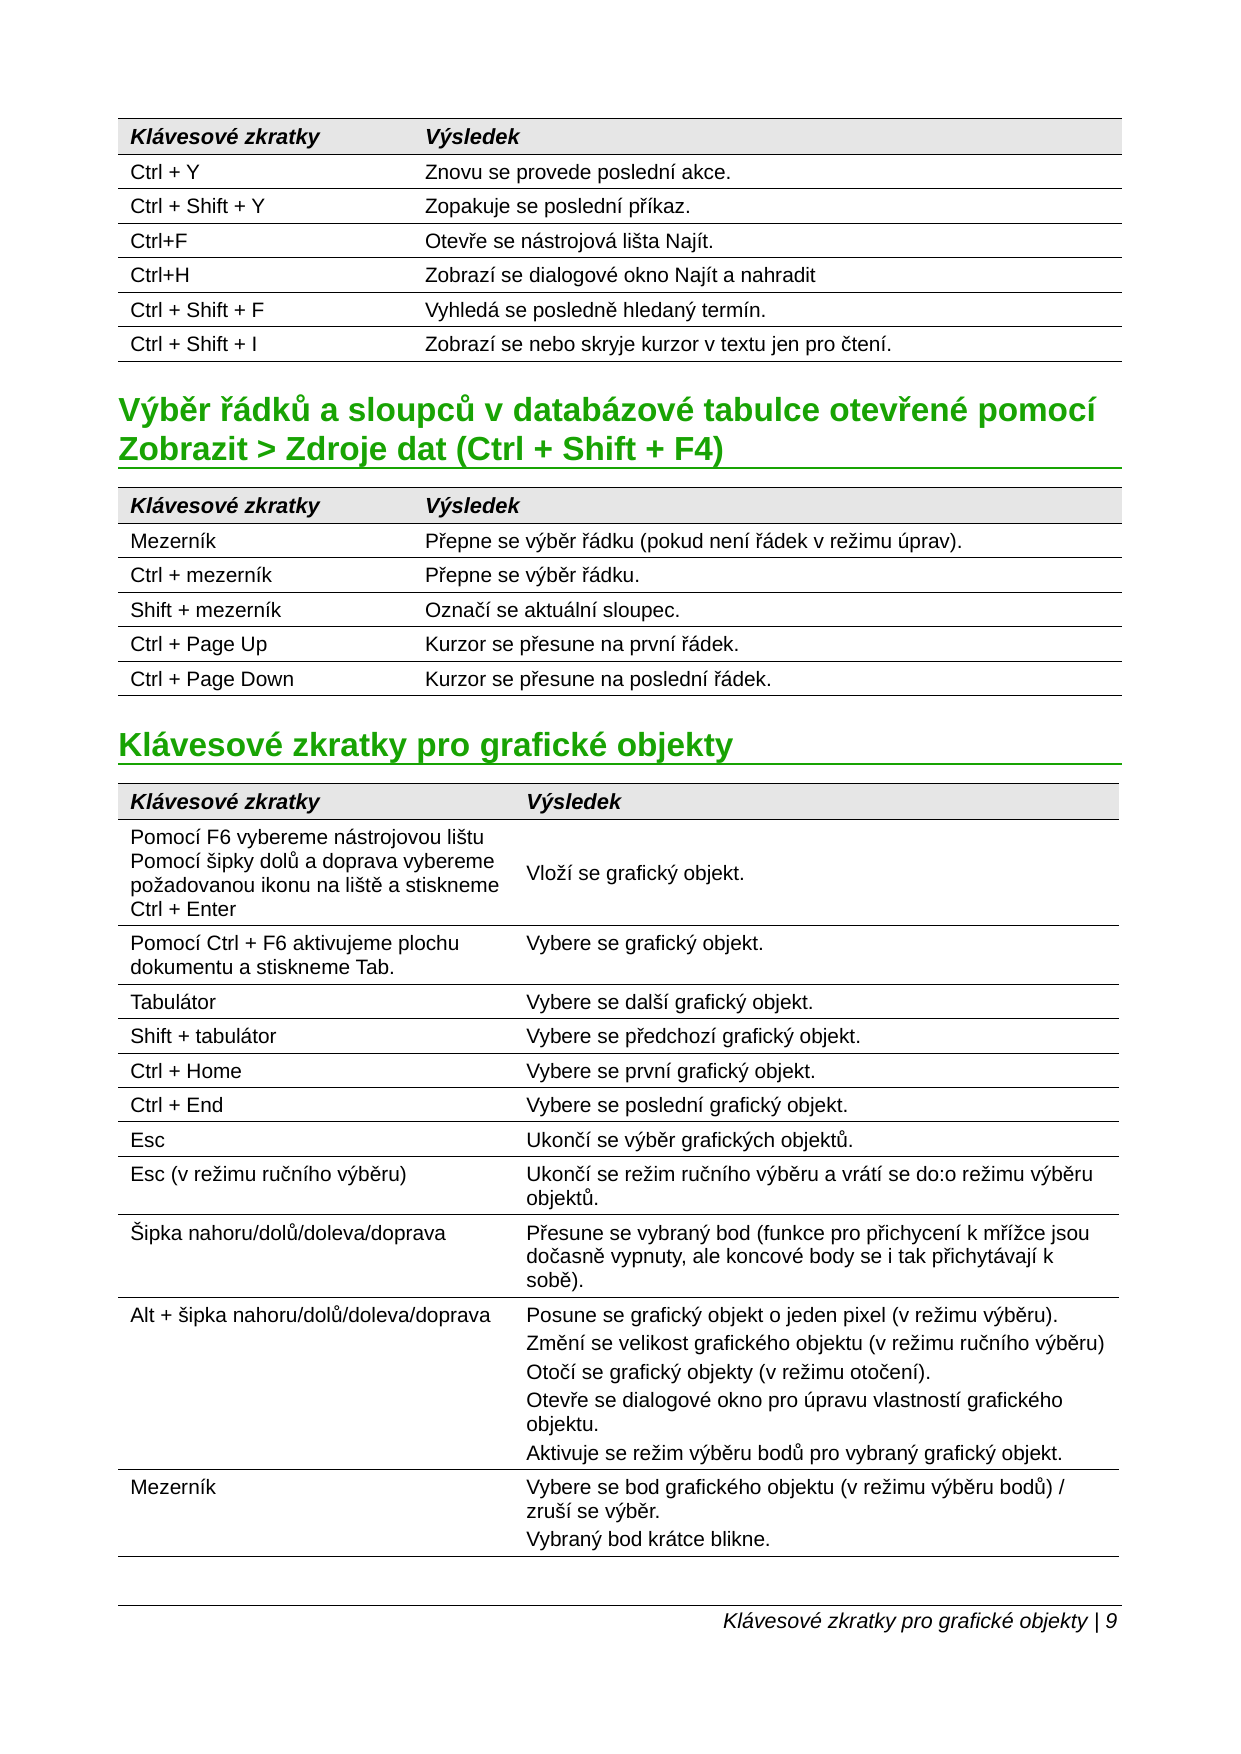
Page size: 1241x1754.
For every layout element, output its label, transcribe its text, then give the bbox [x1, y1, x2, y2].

table_cell Esc [118, 1122, 514, 1156]
table_cell Posune se grafický objekt o jeden pixel (v režimu výběru). Změní se velikost grafického objektu (v režimu ručního výběru) Otočí se grafický objekty (v režimu otočení). Otevře se dialogové okno pro úpravu vlastností grafického objektu. Aktivuje se režim výběru bodů pro vybraný grafický objekt. [514, 1298, 1119, 1469]
table_cell Vybere se grafický objekt. [514, 926, 1119, 983]
table_cell Kurzor se přesune na první řádek. [413, 627, 1122, 661]
table_cell Kurzor se přesune na poslední řádek. [413, 662, 1122, 695]
table_header Klávesové zkratky [118, 784, 514, 819]
table_cell Vybere se první grafický objekt. [514, 1054, 1119, 1087]
table_cell Ctrl + End [118, 1088, 514, 1121]
table_cell Ctrl+H [118, 258, 413, 292]
table_cell Vybere se předchozí grafický objekt. [514, 1019, 1119, 1052]
table_cell Ctrl + Page Up [118, 627, 413, 661]
table_cell Vybere se další grafický objekt. [514, 985, 1119, 1018]
table_cell Přepne se výběr řádku (pokud není řádek v režimu úprav). [413, 524, 1122, 557]
table_cell Esc (v režimu ručního výběru) [118, 1157, 514, 1214]
table_cell Ctrl + Page Down [118, 662, 413, 695]
table_cell Ukončí se režim ručního výběru a vrátí se do:o režimu výběru objektů. [514, 1157, 1119, 1214]
table_header Klávesové zkratky [118, 119, 413, 154]
table_cell Přepne se výběr řádku. [413, 558, 1122, 592]
subtitle Výběr řádků a sloupců v databázové tabulce otevřené pomocí Zobrazit > Zdroje dat (Ctrl + Shift + F4) [118, 390, 1122, 467]
table_cell Vybere se poslední grafický objekt. [514, 1088, 1119, 1121]
table_cell Mezerník [118, 524, 413, 557]
table_cell Shift + mezerník [118, 593, 413, 626]
table_cell Ctrl + Y [118, 155, 413, 188]
table_cell Otevře se nástrojová lišta Najít. [413, 224, 1122, 257]
table_cell Ukončí se výběr grafických objektů. [514, 1122, 1119, 1156]
table_cell Šipka nahoru/dolů/doleva/doprava [118, 1215, 514, 1297]
table_cell Shift + tabulátor [118, 1019, 514, 1052]
table_header Výsledek [413, 488, 1122, 523]
table_cell Alt + šipka nahoru/dolů/doleva/doprava [118, 1298, 514, 1469]
table_cell Ctrl + Shift + Y [118, 189, 413, 223]
table_cell Ctrl + Shift + I [118, 327, 413, 361]
table_cell Tabulátor [118, 985, 514, 1018]
subtitle Klávesové zkratky pro grafické objekty [118, 725, 1122, 763]
table_cell Znovu se provede poslední akce. [413, 155, 1122, 188]
table_cell Ctrl + mezerník [118, 558, 413, 592]
table_header Výsledek [413, 119, 1122, 154]
table_cell Zopakuje se poslední příkaz. [413, 189, 1122, 223]
table_header Klávesové zkratky [118, 488, 413, 523]
table_cell Zobrazí se dialogové okno Najít a nahradit [413, 258, 1122, 292]
table_cell Ctrl + Home [118, 1054, 514, 1087]
table_cell Pomocí Ctrl + F6 aktivujeme plochu dokumentu a stiskneme Tab. [118, 926, 514, 983]
table_cell Vloží se grafický objekt. [514, 820, 1119, 925]
table_cell Přesune se vybraný bod (funkce pro přichycení k mřížce jsou dočasně vypnuty, ale koncové body se i tak přichytávají k sobě). [514, 1215, 1119, 1297]
table_cell Vybere se bod grafického objektu (v režimu výběru bodů) / zruší se výběr. Vybraný bod krátce blikne. [514, 1470, 1119, 1556]
table_cell Zobrazí se nebo skryje kurzor v textu jen pro čtení. [413, 327, 1122, 361]
table_header Výsledek [514, 784, 1119, 819]
table_cell Ctrl+F [118, 224, 413, 257]
table_cell Pomocí F6 vybereme nástrojovou lištu Pomocí šipky dolů a doprava vybereme požadovanou ikonu na liště a stiskneme Ctrl + Enter [118, 820, 514, 925]
table_cell Mezerník [118, 1470, 514, 1556]
table_cell Označí se aktuální sloupec. [413, 593, 1122, 626]
table_cell Ctrl + Shift + F [118, 293, 413, 326]
table_cell Vyhledá se posledně hledaný termín. [413, 293, 1122, 326]
